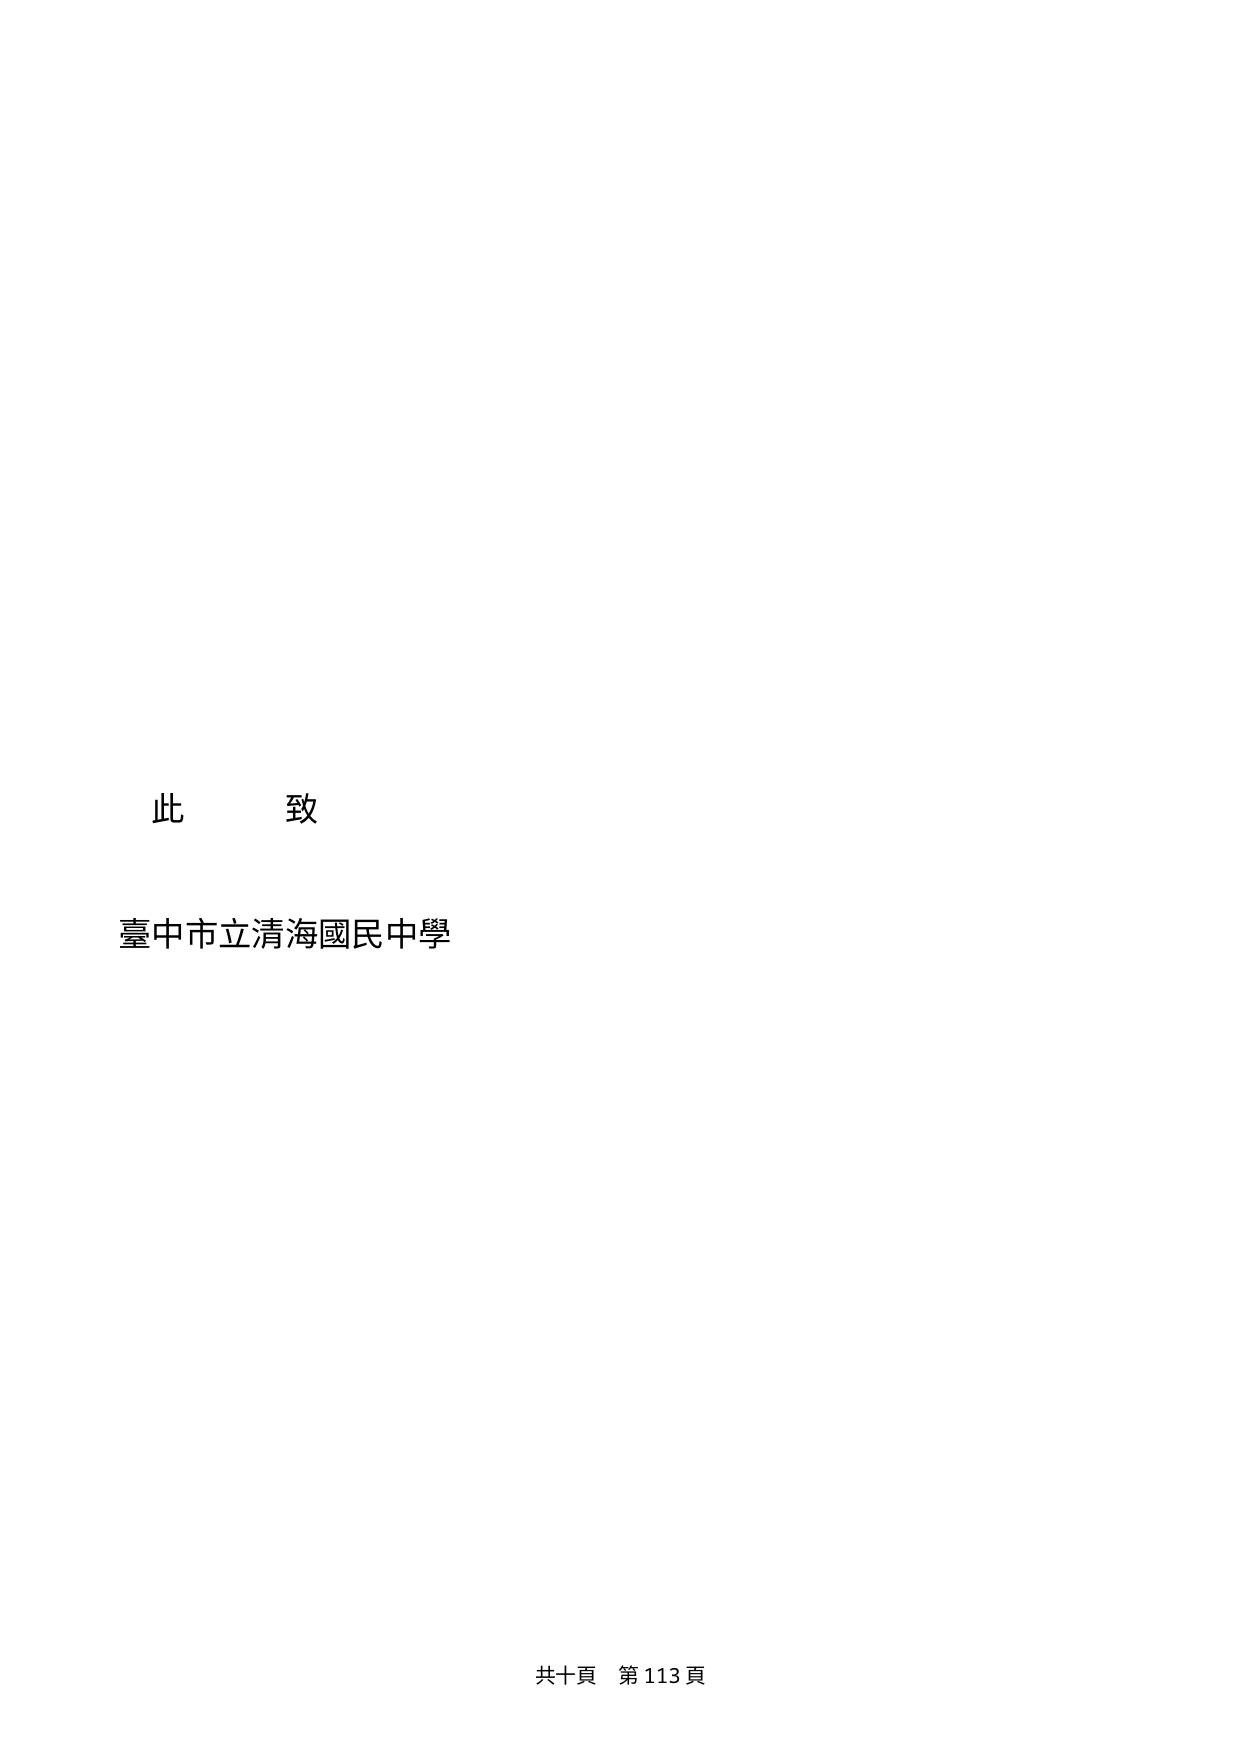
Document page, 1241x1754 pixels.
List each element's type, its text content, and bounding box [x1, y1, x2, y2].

text 此 致 [118, 766, 1122, 828]
text 臺中市立清海國民中學 [118, 891, 1122, 953]
